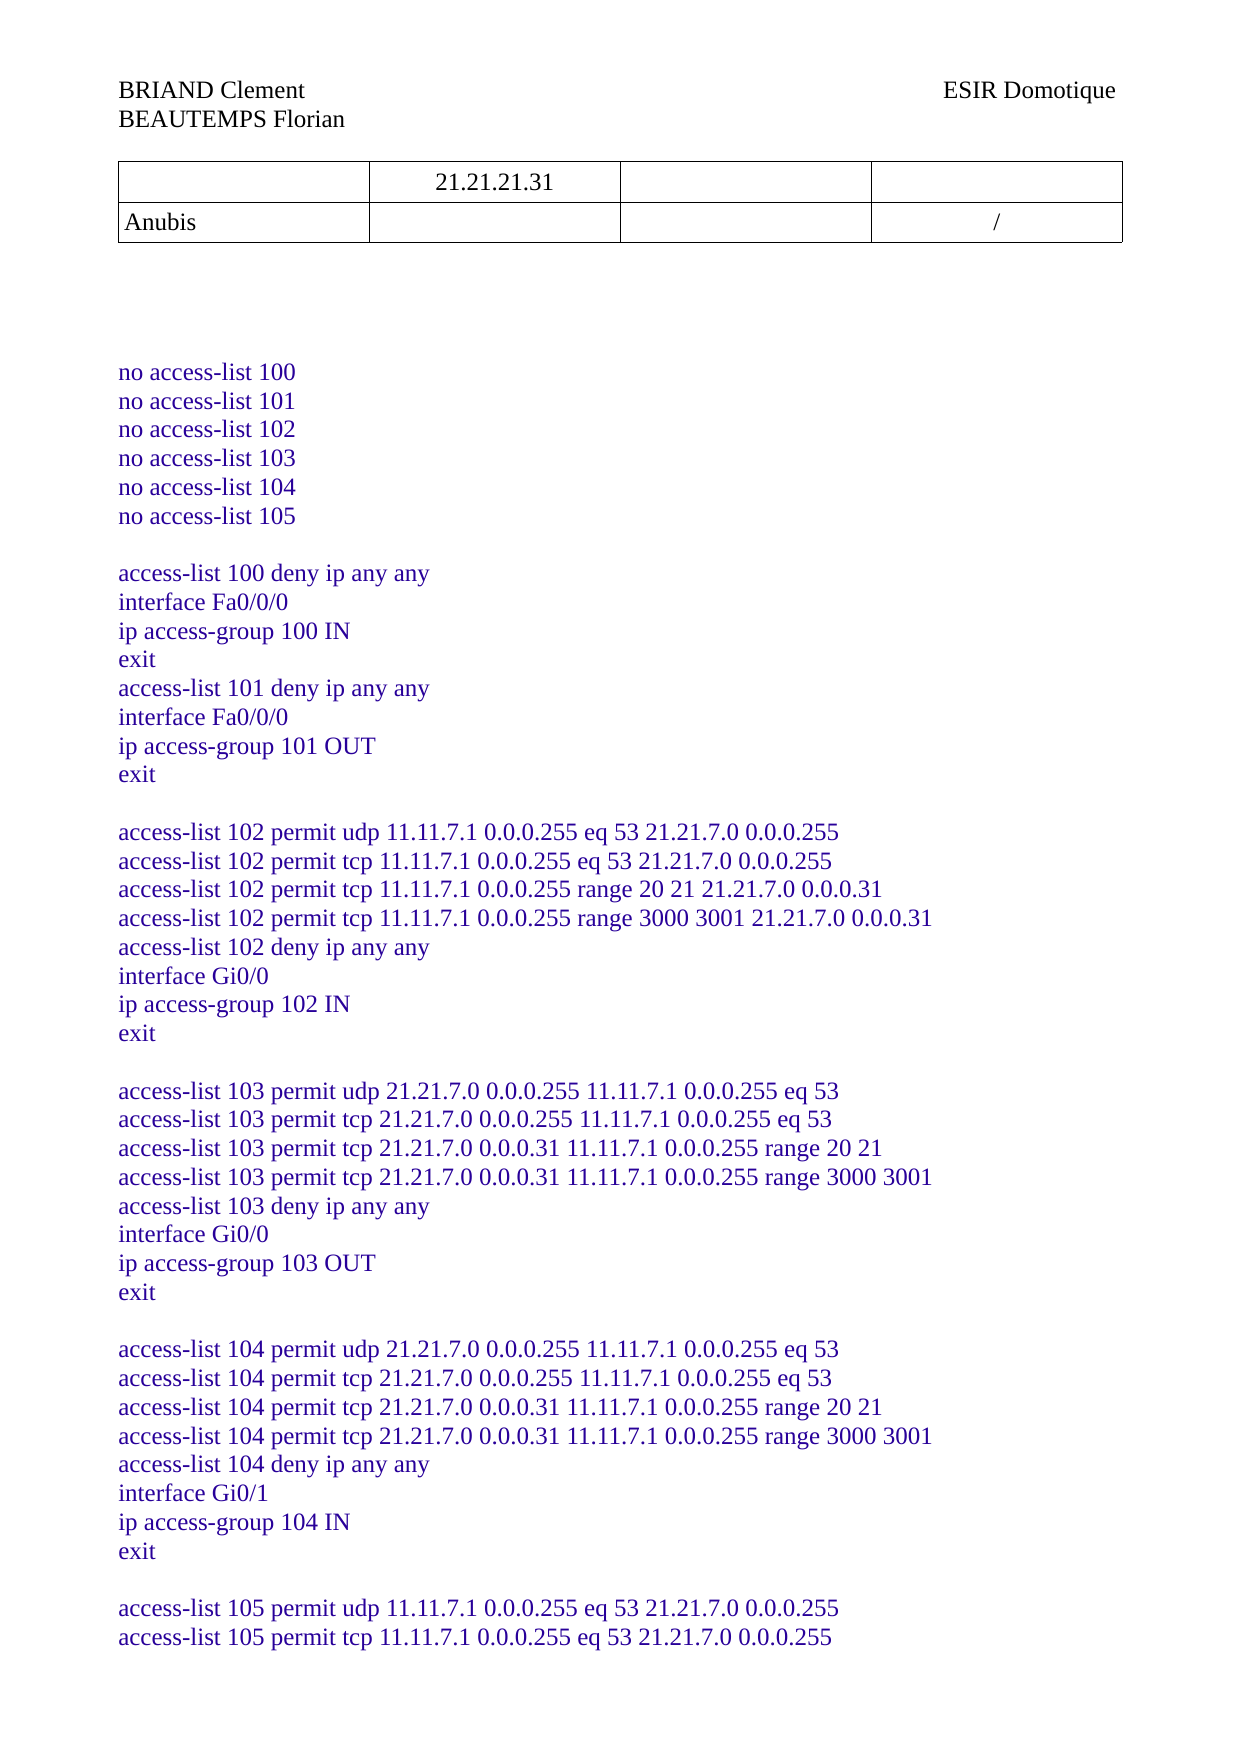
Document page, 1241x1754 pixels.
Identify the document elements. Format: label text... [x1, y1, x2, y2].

text access-list 103 permit tcp 21.21.7.0 0.0.0.31 11.11.7.1 0.0.0.255 range 20 21 [118, 1133, 1122, 1162]
text no access-list 101 [118, 386, 1122, 414]
table_cell Anubis [119, 203, 369, 242]
text interface Fa0/0/0 [118, 587, 1122, 616]
text no access-list 102 [118, 414, 1122, 443]
table_cell / [872, 203, 1122, 242]
text exit [118, 1018, 1122, 1047]
text access-list 102 deny ip any any [118, 932, 1122, 961]
text no access-list 103 [118, 443, 1122, 472]
text interface Fa0/0/0 [118, 702, 1122, 731]
text ip access-group 100 IN [118, 616, 1122, 644]
text access-list 104 permit tcp 21.21.7.0 0.0.0.31 11.11.7.1 0.0.0.255 range 20 21 [118, 1392, 1122, 1421]
table_cell [370, 203, 620, 242]
text access-list 104 permit tcp 21.21.7.0 0.0.0.31 11.11.7.1 0.0.0.255 range 3000 3001 [118, 1421, 1122, 1449]
table_cell 21.21.21.31 [370, 162, 620, 202]
text no access-list 104 [118, 472, 1122, 501]
table_cell [119, 162, 369, 202]
text interface Gi0/1 [118, 1478, 1122, 1507]
text ip access-group 104 IN [118, 1507, 1122, 1536]
text access-list 105 permit tcp 11.11.7.1 0.0.0.255 eq 53 21.21.7.0 0.0.0.255 [118, 1622, 1122, 1651]
text access-list 102 permit udp 11.11.7.1 0.0.0.255 eq 53 21.21.7.0 0.0.0.255 [118, 817, 1122, 846]
text access-list 103 permit tcp 21.21.7.0 0.0.0.255 11.11.7.1 0.0.0.255 eq 53 [118, 1104, 1122, 1133]
text no access-list 105 [118, 501, 1122, 529]
text access-list 104 permit udp 21.21.7.0 0.0.0.255 11.11.7.1 0.0.0.255 eq 53 [118, 1334, 1122, 1363]
text interface Gi0/0 [118, 1219, 1122, 1248]
text no access-list 100 [118, 357, 1122, 386]
text exit [118, 644, 1122, 673]
text ip access-group 103 OUT [118, 1248, 1122, 1277]
text access-list 105 permit udp 11.11.7.1 0.0.0.255 eq 53 21.21.7.0 0.0.0.255 [118, 1593, 1122, 1622]
text access-list 101 deny ip any any [118, 673, 1122, 702]
text ip access-group 101 OUT [118, 731, 1122, 759]
text interface Gi0/0 [118, 961, 1122, 989]
text access-list 104 permit tcp 21.21.7.0 0.0.0.255 11.11.7.1 0.0.0.255 eq 53 [118, 1363, 1122, 1392]
text exit [118, 759, 1122, 788]
text exit [118, 1536, 1122, 1564]
text access-list 102 permit tcp 11.11.7.1 0.0.0.255 range 20 21 21.21.7.0 0.0.0.31 [118, 874, 1122, 903]
text exit [118, 1277, 1122, 1306]
text access-list 102 permit tcp 11.11.7.1 0.0.0.255 range 3000 3001 21.21.7.0 0.0.0.31 [118, 903, 1122, 932]
table_cell [621, 162, 871, 202]
text access-list 102 permit tcp 11.11.7.1 0.0.0.255 eq 53 21.21.7.0 0.0.0.255 [118, 846, 1122, 874]
text access-list 100 deny ip any any [118, 558, 1122, 587]
text access-list 103 permit udp 21.21.7.0 0.0.0.255 11.11.7.1 0.0.0.255 eq 53 [118, 1076, 1122, 1104]
text access-list 104 deny ip any any [118, 1449, 1122, 1478]
text ip access-group 102 IN [118, 989, 1122, 1018]
table_cell [872, 162, 1122, 202]
text access-list 103 deny ip any any [118, 1191, 1122, 1219]
text access-list 103 permit tcp 21.21.7.0 0.0.0.31 11.11.7.1 0.0.0.255 range 3000 3001 [118, 1162, 1122, 1191]
table_cell [621, 203, 871, 242]
